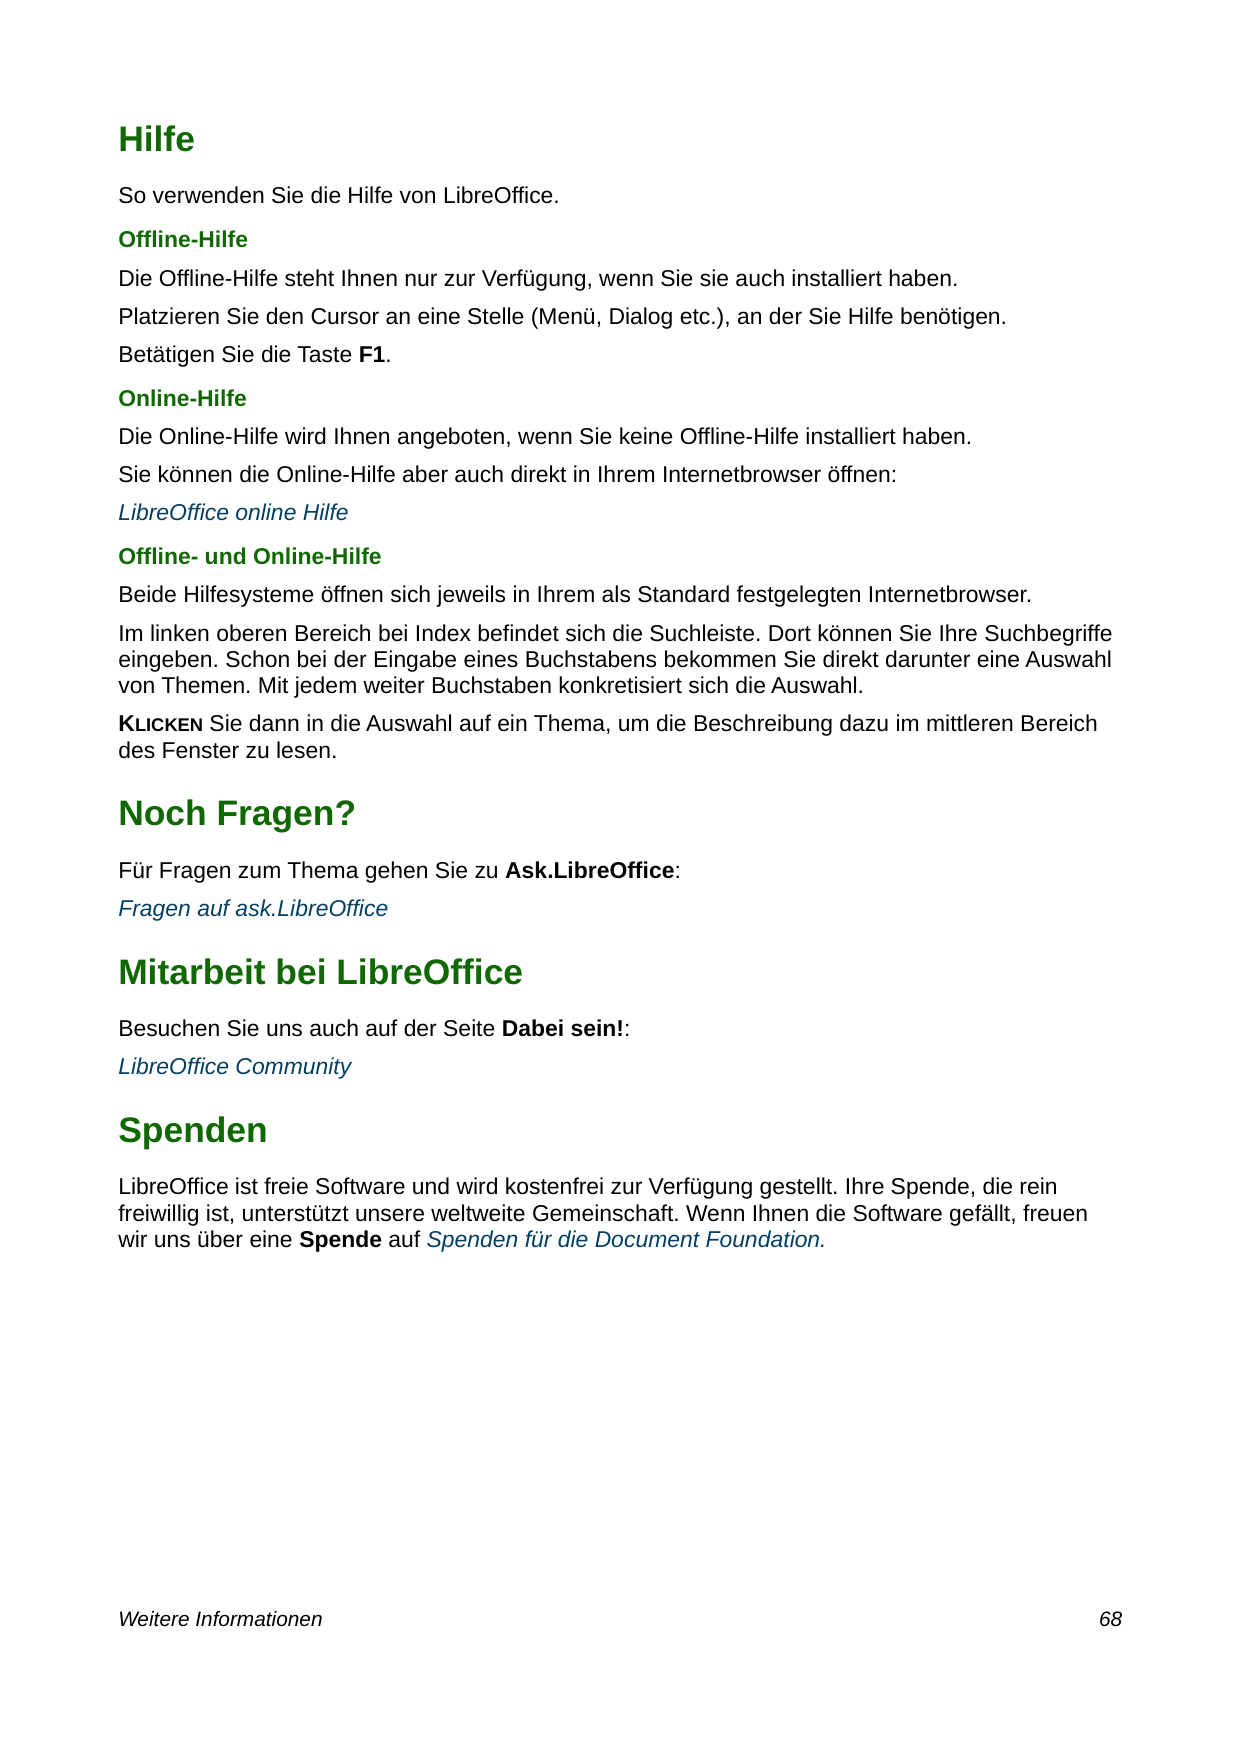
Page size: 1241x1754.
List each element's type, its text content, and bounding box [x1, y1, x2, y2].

subtitle Mitarbeit bei LibreOffice [118, 951, 1122, 992]
text Klicken Sie dann in die Auswahl auf ein Thema, um die Beschreibung dazu im mittleren Bereich des Fenster zu lesen. [118, 710, 1122, 763]
text Platzieren Sie den Cursor an eine Stelle (Menü, Dialog etc.), an der Sie Hilfe benötigen. [118, 303, 1122, 329]
text Besuchen Sie uns auch auf der Seite Dabei sein!: [118, 1015, 1122, 1041]
subtitle Noch Fragen? [118, 793, 1122, 833]
subtitle Offline-Hilfe [118, 226, 1122, 253]
text Beide Hilfesysteme öffnen sich jeweils in Ihrem als Standard festgelegten Internetbrowser. [118, 581, 1122, 608]
subtitle Online-Hilfe [118, 385, 1122, 411]
subtitle Hilfe [118, 118, 1122, 159]
text Fragen auf ask.LibreOffice [118, 895, 1122, 921]
text LibreOffice ist freie Software und wird kostenfrei zur Verfügung gestellt. Ihre Spende, die rein freiwillig ist, unterstützt unsere weltweite Gemeinschaft. Wenn Ihnen die Software gefällt, freuen wir uns über eine Spende auf Spenden für die Document Foundation. [118, 1173, 1122, 1252]
text Sie können die Online-Hilfe aber auch direkt in Ihrem Internetbrowser öffnen: [118, 461, 1122, 487]
text Betätigen Sie die Taste F1. [118, 341, 1122, 367]
text LibreOffice online Hilfe [118, 499, 1122, 526]
text So verwenden Sie die Hilfe von LibreOffice. [118, 182, 1122, 209]
subtitle Spenden [118, 1109, 1122, 1150]
text LibreOffice Community [118, 1053, 1122, 1079]
text Die Online-Hilfe wird Ihnen angeboten, wenn Sie keine Offline-Hilfe installiert haben. [118, 423, 1122, 449]
text Im linken oberen Bereich bei Index befindet sich die Suchleiste. Dort können Sie Ihre Suchbegriffe eingeben. Schon bei der Eingabe eines Buchstabens bekommen Sie direkt darunter eine Auswahl von Themen. Mit jedem weiter Buchstaben konkretisiert sich die Auswahl. [118, 619, 1122, 699]
subtitle Offline- und Online-Hilfe [118, 543, 1122, 570]
text Für Fragen zum Thema gehen Sie zu Ask.LibreOffice: [118, 857, 1122, 883]
text Die Offline-Hilfe steht Ihnen nur zur Verfügung, wenn Sie sie auch installiert haben. [118, 264, 1122, 291]
